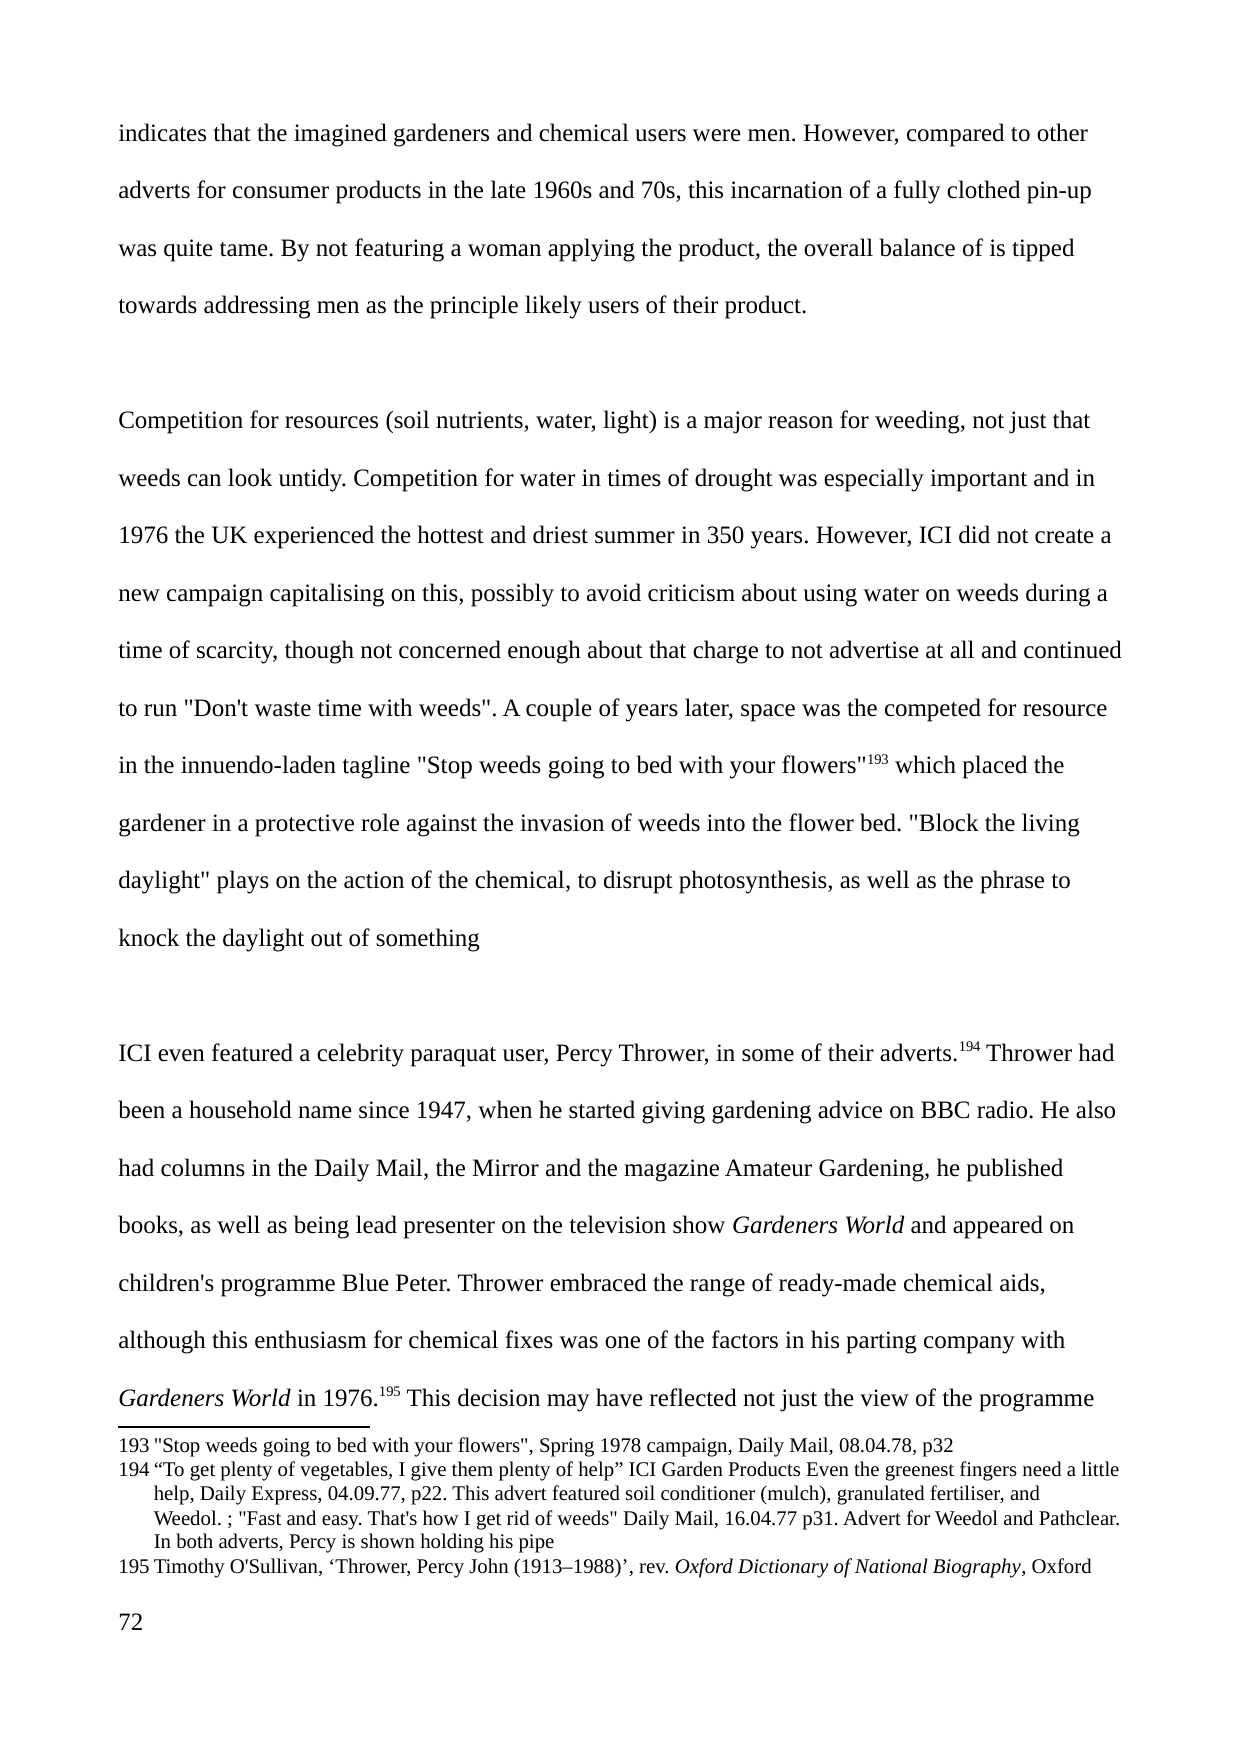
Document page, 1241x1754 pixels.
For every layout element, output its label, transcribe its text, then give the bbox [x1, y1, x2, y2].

text “To get plenty of vegetables, I give them plenty of help” ICI Garden Products Even the greenest fingers need a little help, Daily Express, 04.09.77, p22. This advert featured soil conditioner (mulch), granulated fertiliser, and Weedol. ; "Fast and easy. That's how I get rid of weeds" Daily Mail, 16.04.77 p31. Advert for Weedol and Pathclear. In both adverts, Percy is shown holding his pipe [118, 1457, 1122, 1553]
text ICI even featured a celebrity paraquat user, Percy Thrower, in some of their adverts. Thrower had been a household name since 1947, when he started giving gardening advice on BBC radio. He also had columns in the Daily Mail, the Mirror and the magazine Amateur Gardening, he published books, as well as being lead presenter on the television show Gardeners World and appeared on children's programme Blue Peter. Thrower embraced the range of ready-made chemical aids, although this enthusiasm for chemical fixes was one of the factors in his parting company with Gardeners World in 1976. This decision may have reflected not just the view of the programme [118, 1038, 1122, 1412]
text indicates that the imagined gardeners and chemical users were men. However, compared to other adverts for consumer products in the late 1960s and 70s, this incarnation of a fully clothed pin-up was quite tame. By not featuring a woman applying the product, the overall balance of is tipped towards addressing men as the principle likely users of their product. [118, 118, 1122, 319]
text Competition for resources (soil nutrients, water, light) is a major reason for weeding, not just that weeds can look untidy. Competition for water in times of drought was especially important and in 1976 the UK experienced the hottest and driest summer in 350 years. However, ICI did not create a new campaign capitalising on this, possibly to avoid criticism about using water on weeds during a time of scarcity, though not concerned enough about that charge to not advertise at all and continued to run "Don't waste time with weeds". A couple of years later, space was the competed for resource in the innuendo-laden tagline "Stop weeds going to bed with your flowers" which placed the gardener in a protective role against the invasion of weeds into the flower bed. "Block the living daylight" plays on the action of the chemical, to disrupt photosynthesis, as well as the phrase to knock the daylight out of something [118, 406, 1122, 952]
text Timothy O'Sullivan, ‘Thrower, Percy John (1913–1988)’, rev. Oxford Dictionary of National Biography, Oxford [118, 1553, 1122, 1578]
text "Stop weeds going to bed with your flowers", Spring 1978 campaign, Daily Mail, 08.04.78, p32 [118, 1433, 1122, 1457]
